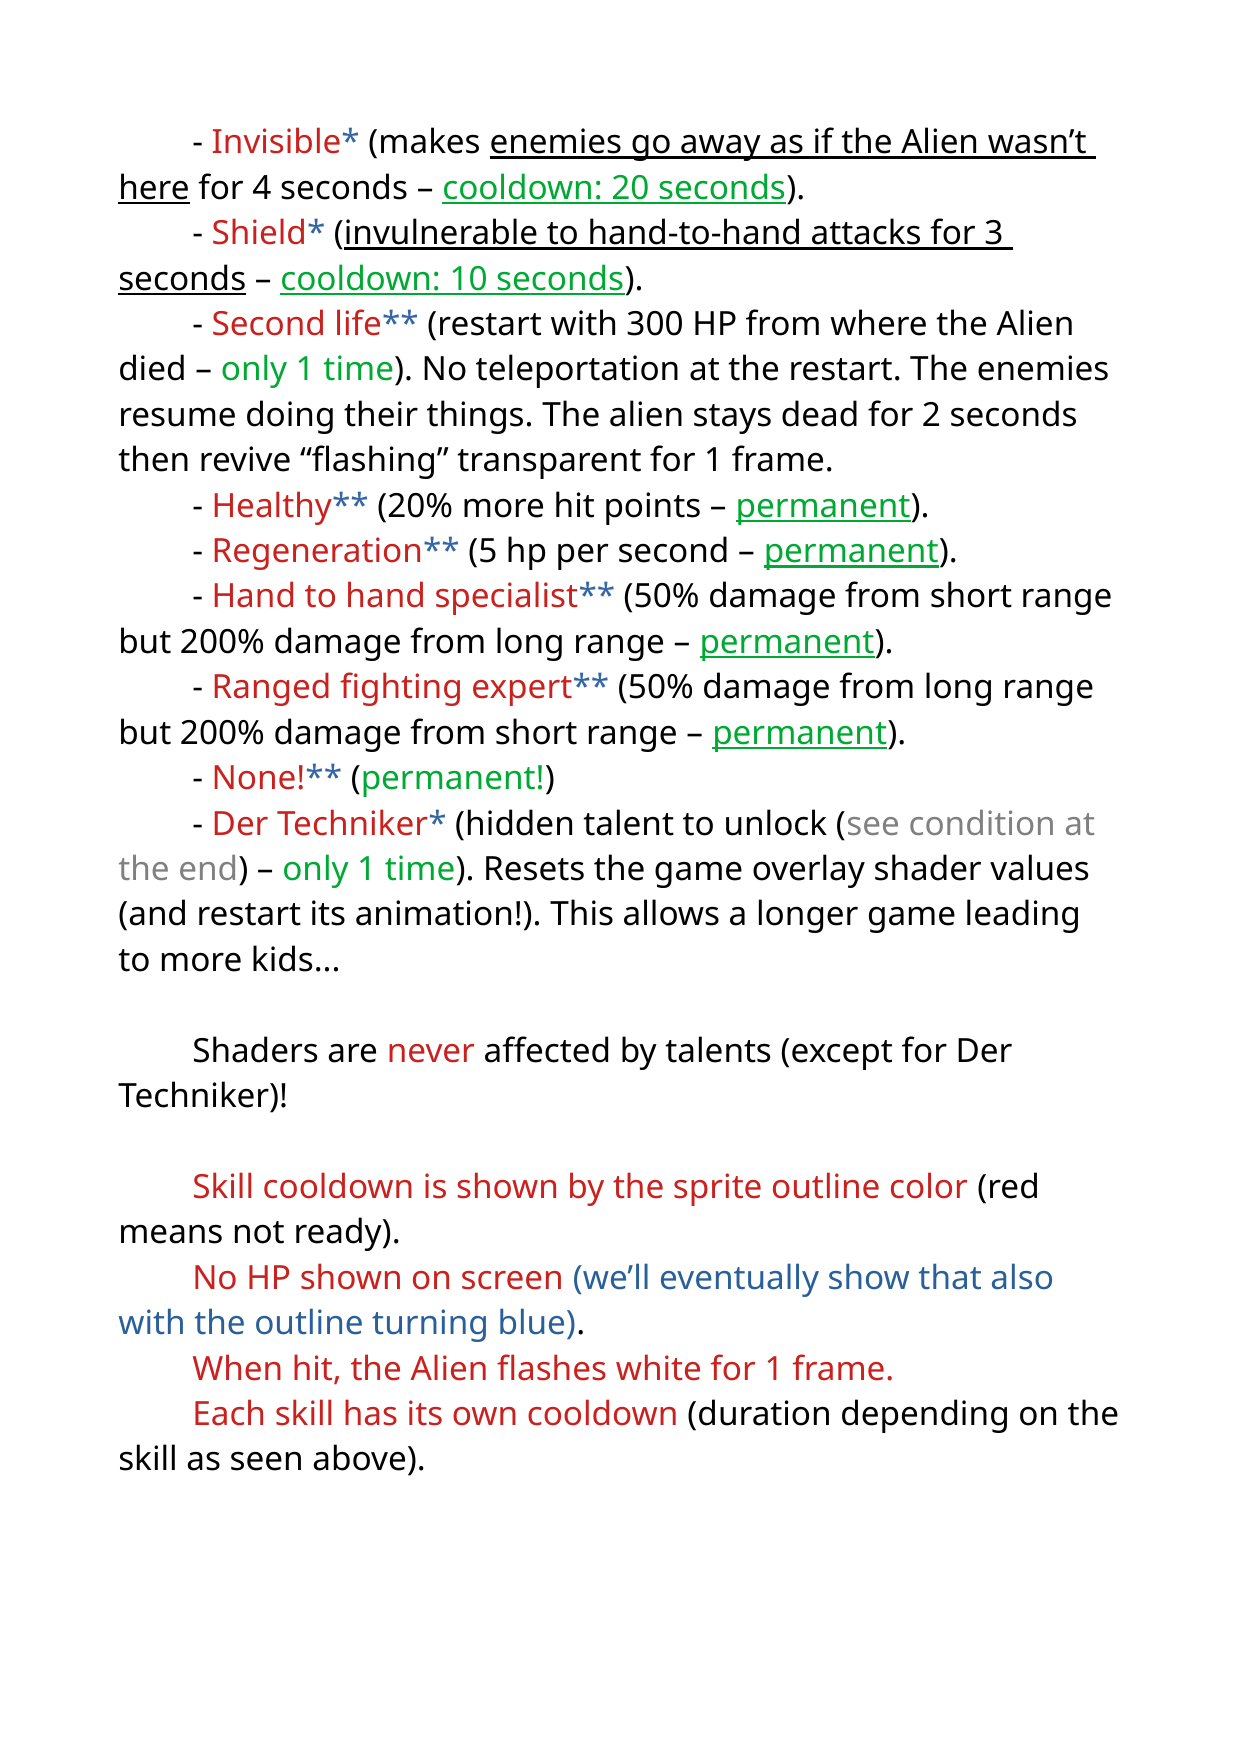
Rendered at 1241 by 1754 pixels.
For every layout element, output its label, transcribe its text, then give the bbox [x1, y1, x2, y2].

text - Ranged fighting expert** (50% damage from long range but 200% damage from short range – permanent). [118, 663, 1122, 754]
text No HP shown on screen (we’ll eventually show that also with the outline turning blue). [118, 1253, 1122, 1344]
text - Regeneration** (5 hp per second – permanent). [118, 527, 1122, 572]
text Each skill has its own cooldown (duration depending on the skill as seen above). [118, 1390, 1122, 1481]
text - Healthy** (20% more hit points – permanent). [118, 481, 1122, 527]
text - Second life** (restart with 300 HP from where the Alien died – only 1 time). No teleportation at the restart. The enemies resume doing their things. The alien stays dead for 2 seconds then revive “flashing” transparent for 1 frame. [118, 300, 1122, 481]
text Shaders are never affected by talents (except for Der Techniker)! [118, 1026, 1122, 1117]
text - Invisible* (makes enemies go away as if the Alien wasn’t here for 4 seconds – cooldown: 20 seconds). [118, 118, 1122, 209]
text Skill cooldown is shown by the sprite outline color (red means not ready). [118, 1163, 1122, 1253]
text - Shield* (invulnerable to hand-to-hand attacks for 3 seconds – cooldown: 10 seconds). [118, 209, 1122, 300]
text - None!** (permanent!) [118, 754, 1122, 799]
text - Der Techniker* (hidden talent to unlock (see condition at the end) – only 1 time). Resets the game overlay shader values (and restart its animation!). This allows a longer game leading to more kids... [118, 799, 1122, 981]
text - Hand to hand specialist** (50% damage from short range but 200% damage from long range – permanent). [118, 572, 1122, 663]
text When hit, the Alien flashes white for 1 frame. [118, 1344, 1122, 1390]
